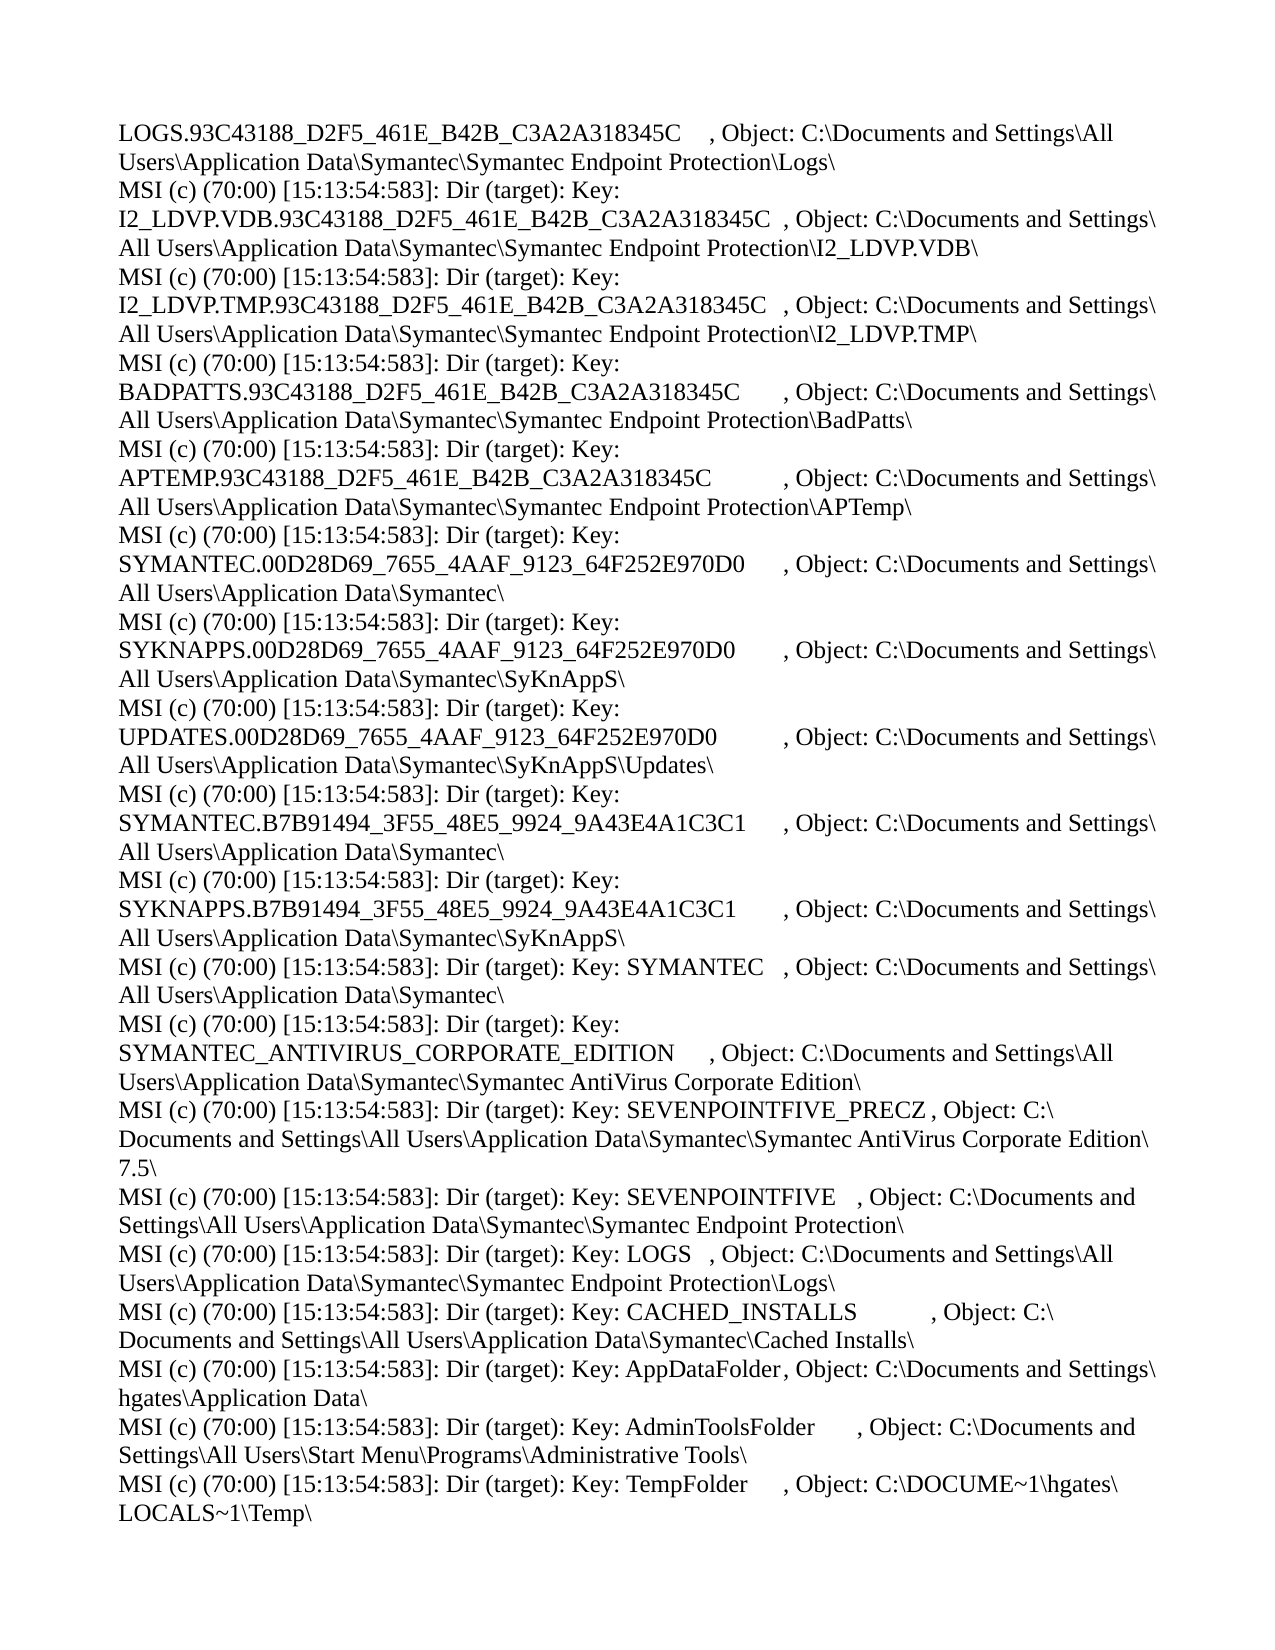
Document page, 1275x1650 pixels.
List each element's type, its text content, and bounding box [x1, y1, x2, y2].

text MSI (c) (70:00) [15:13:54:583]: Dir (target): Key: TempFolder , Object: C:\DOCUME~1\hgates\LOCALS~1\Temp\ [118, 1469, 1157, 1527]
text MSI (c) (70:00) [15:13:54:583]: Dir (target): Key: LOGS , Object: C:\Documents and Settings\All Users\Application Data\Symantec\Symantec Endpoint Protection\Logs\ [118, 1239, 1157, 1297]
text MSI (c) (70:00) [15:13:54:583]: Dir (target): Key: I2_LDVP.VDB.93C43188_D2F5_461E_B42B_C3A2A318345C , Object: C:\Documents and Settings\All Users\Application Data\Symantec\Symantec Endpoint Protection\I2_LDVP.VDB\ [118, 176, 1157, 262]
text MSI (c) (70:00) [15:13:54:583]: Dir (target): Key: UPDATES.00D28D69_7655_4AAF_9123_64F252E970D0 , Object: C:\Documents and Settings\All Users\Application Data\Symantec\SyKnAppS\Updates\ [118, 693, 1157, 779]
text MSI (c) (70:00) [15:13:54:583]: Dir (target): Key: SYMANTEC.B7B91494_3F55_48E5_9924_9A43E4A1C3C1 , Object: C:\Documents and Settings\All Users\Application Data\Symantec\ [118, 779, 1157, 866]
text MSI (c) (70:00) [15:13:54:583]: Dir (target): Key: APTEMP.93C43188_D2F5_461E_B42B_C3A2A318345C , Object: C:\Documents and Settings\All Users\Application Data\Symantec\Symantec Endpoint Protection\APTemp\ [118, 434, 1157, 521]
text MSI (c) (70:00) [15:13:54:583]: Dir (target): Key: AppDataFolder , Object: C:\Documents and Settings\hgates\Application Data\ [118, 1354, 1157, 1412]
text MSI (c) (70:00) [15:13:54:583]: Dir (target): Key: SYMANTEC , Object: C:\Documents and Settings\All Users\Application Data\Symantec\ [118, 952, 1157, 1009]
text MSI (c) (70:00) [15:13:54:583]: Dir (target): Key: SEVENPOINTFIVE , Object: C:\Documents and Settings\All Users\Application Data\Symantec\Symantec Endpoint Protection\ [118, 1182, 1157, 1239]
text MSI (c) (70:00) [15:13:54:583]: Dir (target): Key: SYMANTEC.00D28D69_7655_4AAF_9123_64F252E970D0 , Object: C:\Documents and Settings\All Users\Application Data\Symantec\ [118, 521, 1157, 607]
text MSI (c) (70:00) [15:13:54:583]: Dir (target): Key: BADPATTS.93C43188_D2F5_461E_B42B_C3A2A318345C , Object: C:\Documents and Settings\All Users\Application Data\Symantec\Symantec Endpoint Protection\BadPatts\ [118, 348, 1157, 434]
text MSI (c) (70:00) [15:13:54:583]: Dir (target): Key: AdminToolsFolder , Object: C:\Documents and Settings\All Users\Start Menu\Programs\Administrative Tools\ [118, 1412, 1157, 1469]
text LOGS.93C43188_D2F5_461E_B42B_C3A2A318345C , Object: C:\Documents and Settings\All Users\Application Data\Symantec\Symantec Endpoint Protection\Logs\ [118, 118, 1157, 176]
text MSI (c) (70:00) [15:13:54:583]: Dir (target): Key: SEVENPOINTFIVE_PRECZ , Object: C:\Documents and Settings\All Users\Application Data\Symantec\Symantec AntiVirus Corporate Edition\7.5\ [118, 1096, 1157, 1182]
text MSI (c) (70:00) [15:13:54:583]: Dir (target): Key: SYMANTEC_ANTIVIRUS_CORPORATE_EDITION , Object: C:\Documents and Settings\All Users\Application Data\Symantec\Symantec AntiVirus Corporate Edition\ [118, 1009, 1157, 1096]
text MSI (c) (70:00) [15:13:54:583]: Dir (target): Key: CACHED_INSTALLS , Object: C:\Documents and Settings\All Users\Application Data\Symantec\Cached Installs\ [118, 1297, 1157, 1354]
text MSI (c) (70:00) [15:13:54:583]: Dir (target): Key: SYKNAPPS.B7B91494_3F55_48E5_9924_9A43E4A1C3C1 , Object: C:\Documents and Settings\All Users\Application Data\Symantec\SyKnAppS\ [118, 866, 1157, 952]
text MSI (c) (70:00) [15:13:54:583]: Dir (target): Key: SYKNAPPS.00D28D69_7655_4AAF_9123_64F252E970D0 , Object: C:\Documents and Settings\All Users\Application Data\Symantec\SyKnAppS\ [118, 607, 1157, 693]
text MSI (c) (70:00) [15:13:54:583]: Dir (target): Key: I2_LDVP.TMP.93C43188_D2F5_461E_B42B_C3A2A318345C , Object: C:\Documents and Settings\All Users\Application Data\Symantec\Symantec Endpoint Protection\I2_LDVP.TMP\ [118, 262, 1157, 348]
